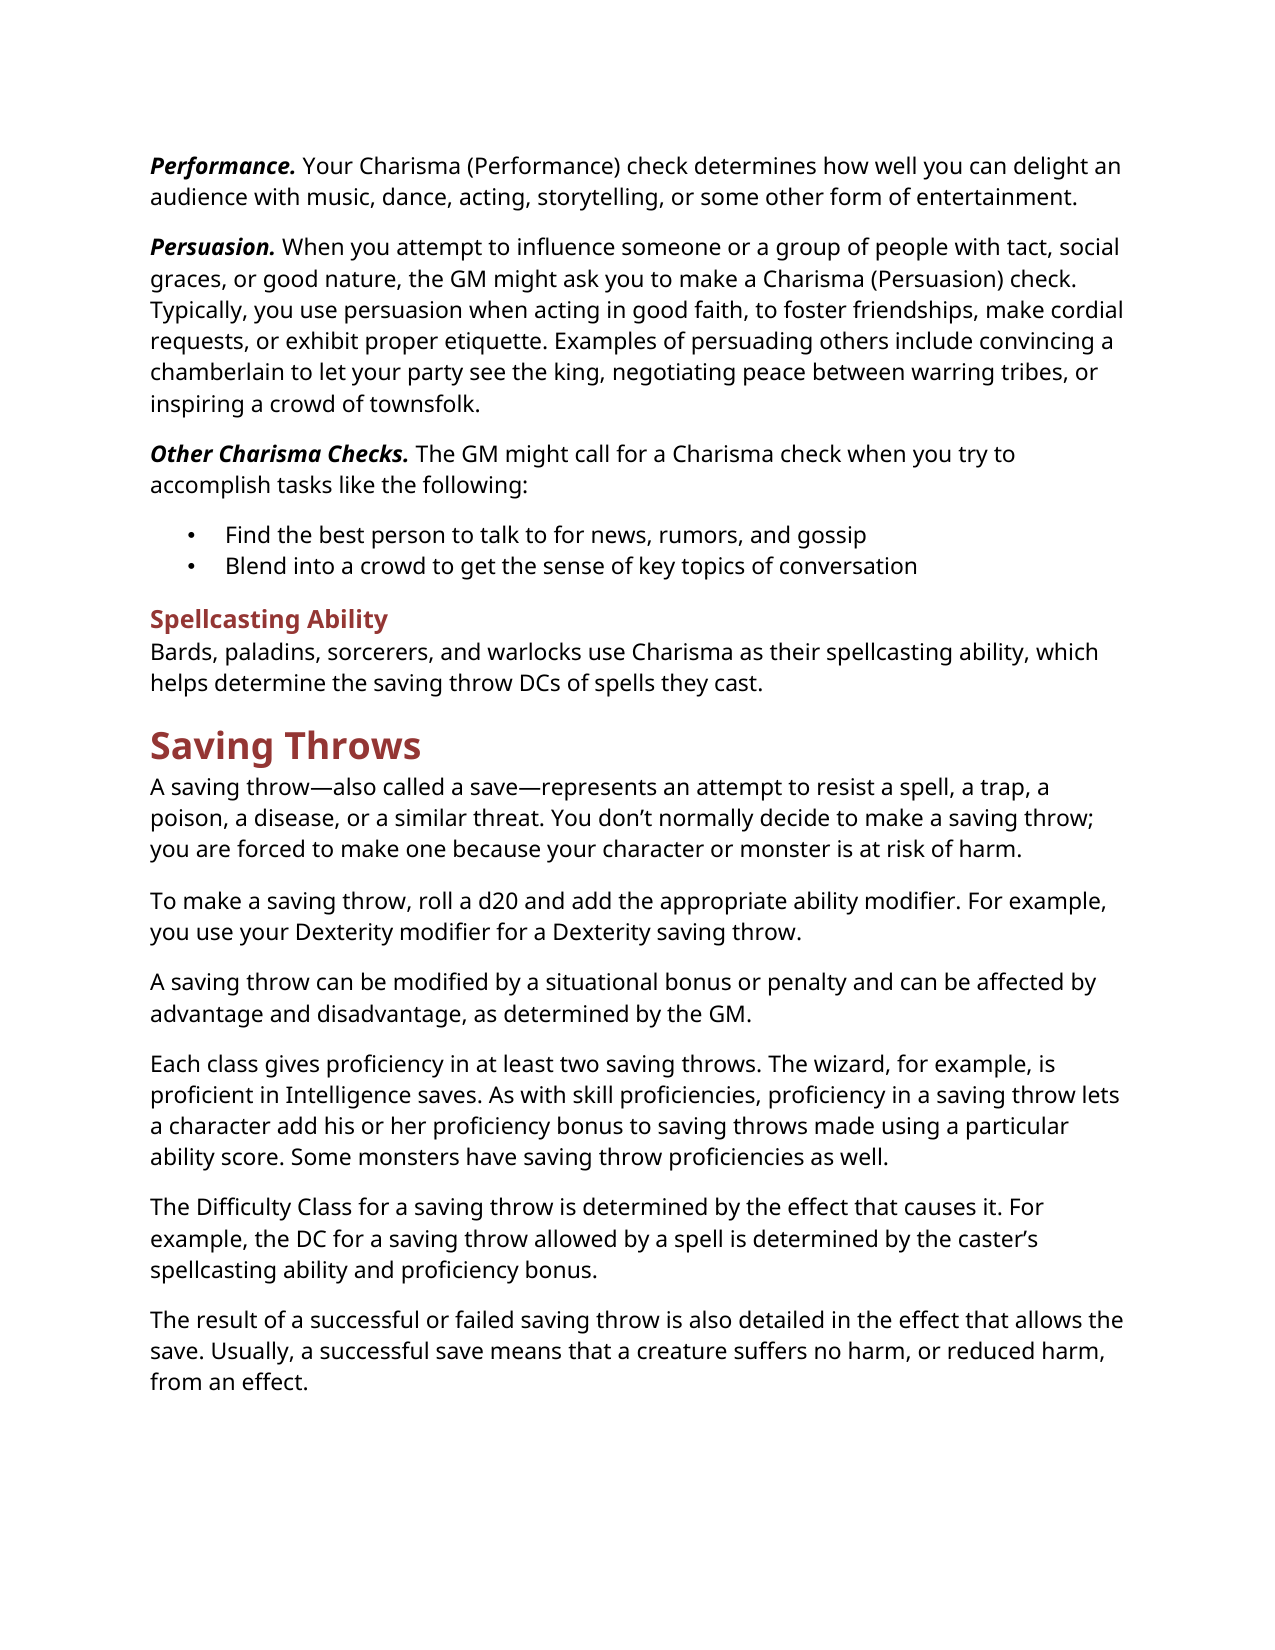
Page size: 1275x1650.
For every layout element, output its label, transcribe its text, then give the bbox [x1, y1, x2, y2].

subtitle Spellcasting Ability [150, 602, 1125, 636]
text Other Charisma Checks. The GM might call for a Charisma check when you try to accomplish tasks like the following: [150, 437, 1125, 500]
text To make a saving throw, roll a d20 and add the appropriate ability modifier. For example, you use your Dexterity modifier for a Dexterity saving throw. [150, 885, 1125, 948]
list Find the best person to talk to for news, rumors, and gossip [187, 519, 1125, 550]
text Each class gives proficiency in at least two saving throws. The wizard, for example, is proficient in Intelligence saves. As with skill proficiencies, proficiency in a saving throw lets a character add his or her proficiency bonus to saving throws made using a particular ability score. Some monsters have saving throw proficiencies as well. [150, 1048, 1125, 1173]
list Blend into a crowd to get the sense of key topics of conversation [187, 550, 1125, 581]
text The result of a successful or failed saving throw is also detailed in the effect that allows the save. Usually, a successful save means that a creature suffers no harm, or reduced harm, from an effect. [150, 1304, 1125, 1398]
text A saving throw can be modified by a situational bonus or penalty and can be affected by advantage and disadvantage, as determined by the GM. [150, 966, 1125, 1029]
text Bards, paladins, sorcerers, and warlocks use Charisma as their spellcasting ability, which helps determine the saving throw DCs of spells they cast. [150, 636, 1125, 699]
subtitle Saving Throws [150, 719, 1125, 771]
text Performance. Your Charisma (Performance) check determines how well you can delight an audience with music, dance, acting, storytelling, or some other form of entertainment. [150, 150, 1125, 212]
text A saving throw—also called a save—represents an attempt to resist a spell, a trap, a poison, a disease, or a similar threat. You don’t normally decide to make a saving throw; you are forced to make one because your character or monster is at risk of harm. [150, 771, 1125, 864]
text The Difficulty Class for a saving throw is determined by the effect that causes it. For example, the DC for a saving throw allowed by a spell is determined by the caster’s spellcasting ability and proficiency bonus. [150, 1191, 1125, 1285]
text Persuasion. When you attempt to influence someone or a group of people with tact, social graces, or good nature, the GM might ask you to make a Charisma (Persuasion) check. Typically, you use persuasion when acting in good faith, to foster friendships, make cordial requests, or exhibit proper etiquette. Examples of persuading others include convincing a chamberlain to let your party see the king, negotiating peace between warring tribes, or inspiring a crowd of townsfolk. [150, 231, 1125, 419]
